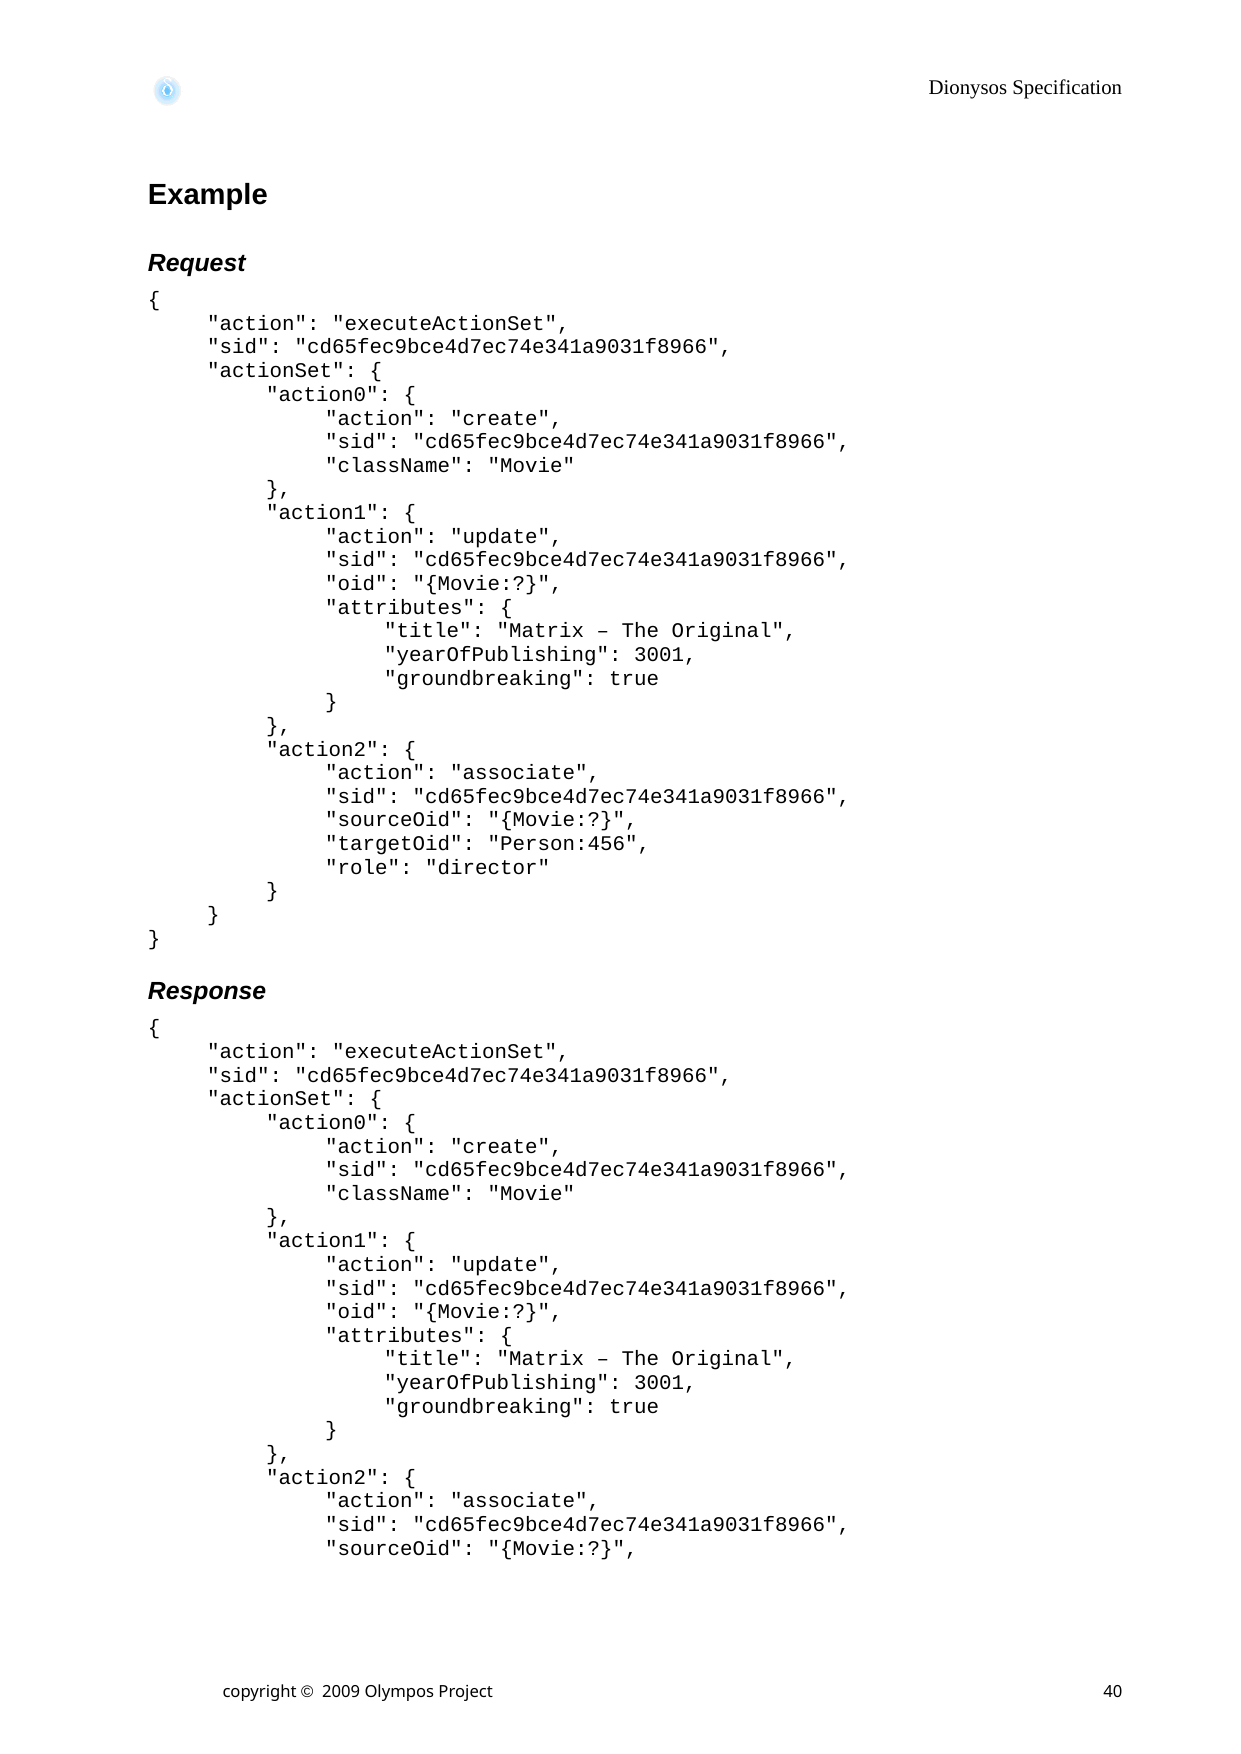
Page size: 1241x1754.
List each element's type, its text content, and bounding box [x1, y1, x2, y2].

text } [148, 1419, 1122, 1443]
text "title": "Matrix – The Original", [148, 1348, 1122, 1372]
text "action": "associate", [148, 762, 1122, 786]
text "sid": "cd65fec9bce4d7ec74e341a9031f8966", [148, 1514, 1122, 1538]
picture [152, 75, 184, 106]
text "sid": "cd65fec9bce4d7ec74e341a9031f8966", [148, 549, 1122, 573]
text Example [148, 177, 1122, 211]
text "action2": { [148, 738, 1122, 762]
text "action0": { [148, 1112, 1122, 1136]
text "title": "Matrix – The Original", [148, 620, 1122, 644]
text "action2": { [148, 1467, 1122, 1490]
text { [148, 1017, 1122, 1041]
text "sid": "cd65fec9bce4d7ec74e341a9031f8966", [148, 1277, 1122, 1301]
text "action": "update", [148, 526, 1122, 549]
text }, [148, 478, 1122, 502]
text "action": "create", [148, 1136, 1122, 1159]
text "actionSet": { [148, 1088, 1122, 1112]
text } [148, 928, 1122, 951]
text "action": "executeActionSet", [148, 313, 1122, 337]
text "attributes": { [148, 1325, 1122, 1348]
text } [148, 691, 1122, 715]
text "yearOfPublishing": 3001, [148, 644, 1122, 668]
text } [148, 880, 1122, 904]
text "yearOfPublishing": 3001, [148, 1372, 1122, 1396]
text "action": "create", [148, 407, 1122, 431]
text "role": "director" [148, 857, 1122, 880]
text "sid": "cd65fec9bce4d7ec74e341a9031f8966", [148, 1159, 1122, 1183]
text "groundbreaking": true [148, 668, 1122, 691]
text Request [148, 248, 1122, 277]
text "action": "associate", [148, 1490, 1122, 1514]
text "actionSet": { [148, 360, 1122, 384]
text }, [148, 1207, 1122, 1230]
text "action1": { [148, 502, 1122, 526]
text "sid": "cd65fec9bce4d7ec74e341a9031f8966", [148, 431, 1122, 455]
text "sid": "cd65fec9bce4d7ec74e341a9031f8966", [148, 1065, 1122, 1088]
text "oid": "{Movie:?}", [148, 1301, 1122, 1325]
text "action1": { [148, 1230, 1122, 1254]
text "action": "executeActionSet", [148, 1041, 1122, 1065]
text "className": "Movie" [148, 1183, 1122, 1207]
text "groundbreaking": true [148, 1396, 1122, 1419]
text "sid": "cd65fec9bce4d7ec74e341a9031f8966", [148, 786, 1122, 809]
text "sid": "cd65fec9bce4d7ec74e341a9031f8966", [148, 337, 1122, 360]
text "sourceOid": "{Movie:?}", [148, 809, 1122, 833]
text "action0": { [148, 384, 1122, 407]
text { [148, 289, 1122, 313]
text }, [148, 715, 1122, 738]
text } [148, 904, 1122, 928]
text "oid": "{Movie:?}", [148, 573, 1122, 597]
text "targetOid": "Person:456", [148, 833, 1122, 857]
text "action": "update", [148, 1254, 1122, 1277]
text "className": "Movie" [148, 455, 1122, 478]
text }, [148, 1443, 1122, 1467]
text "attributes": { [148, 597, 1122, 620]
text "sourceOid": "{Movie:?}", [148, 1538, 1122, 1561]
text Response [148, 976, 1122, 1005]
